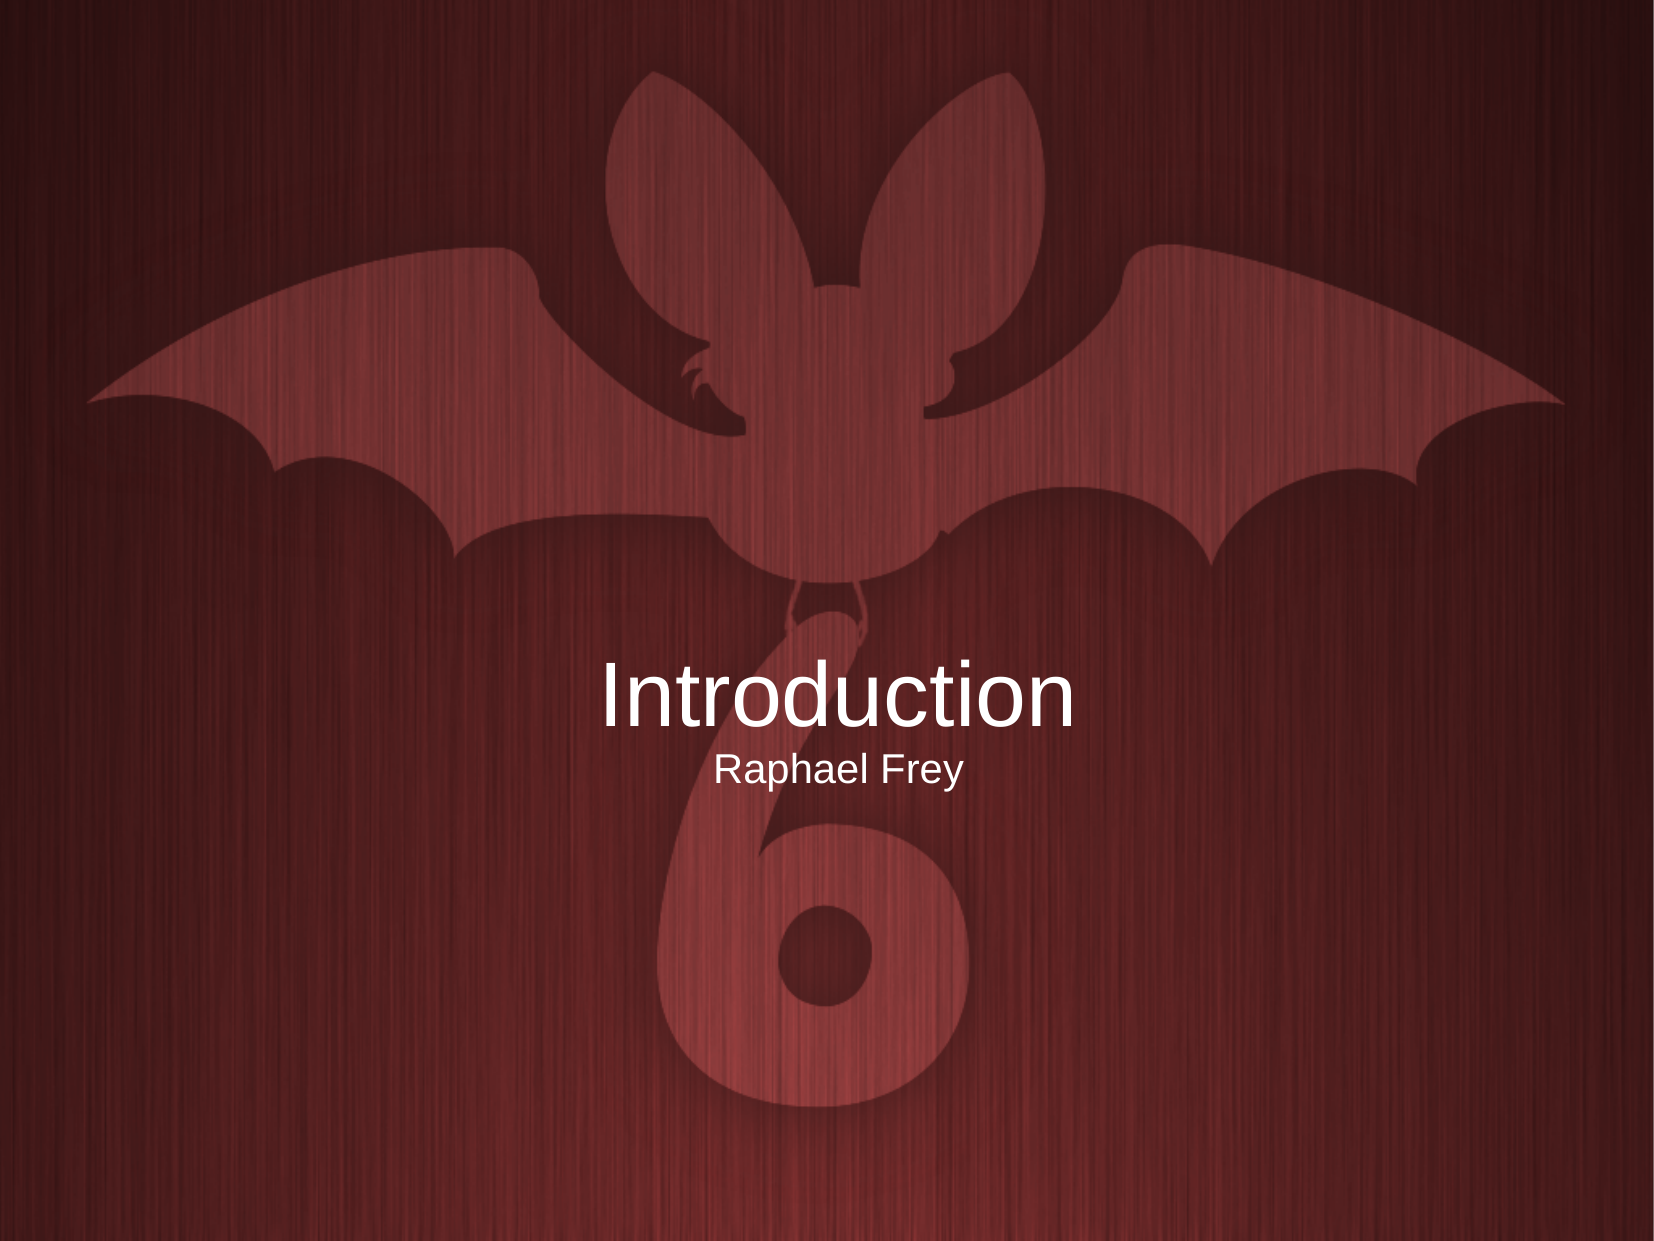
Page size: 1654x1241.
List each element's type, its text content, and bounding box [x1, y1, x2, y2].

title Introduction Raphael Frey [94, 614, 1583, 822]
picture [0, 0, 1654, 1241]
